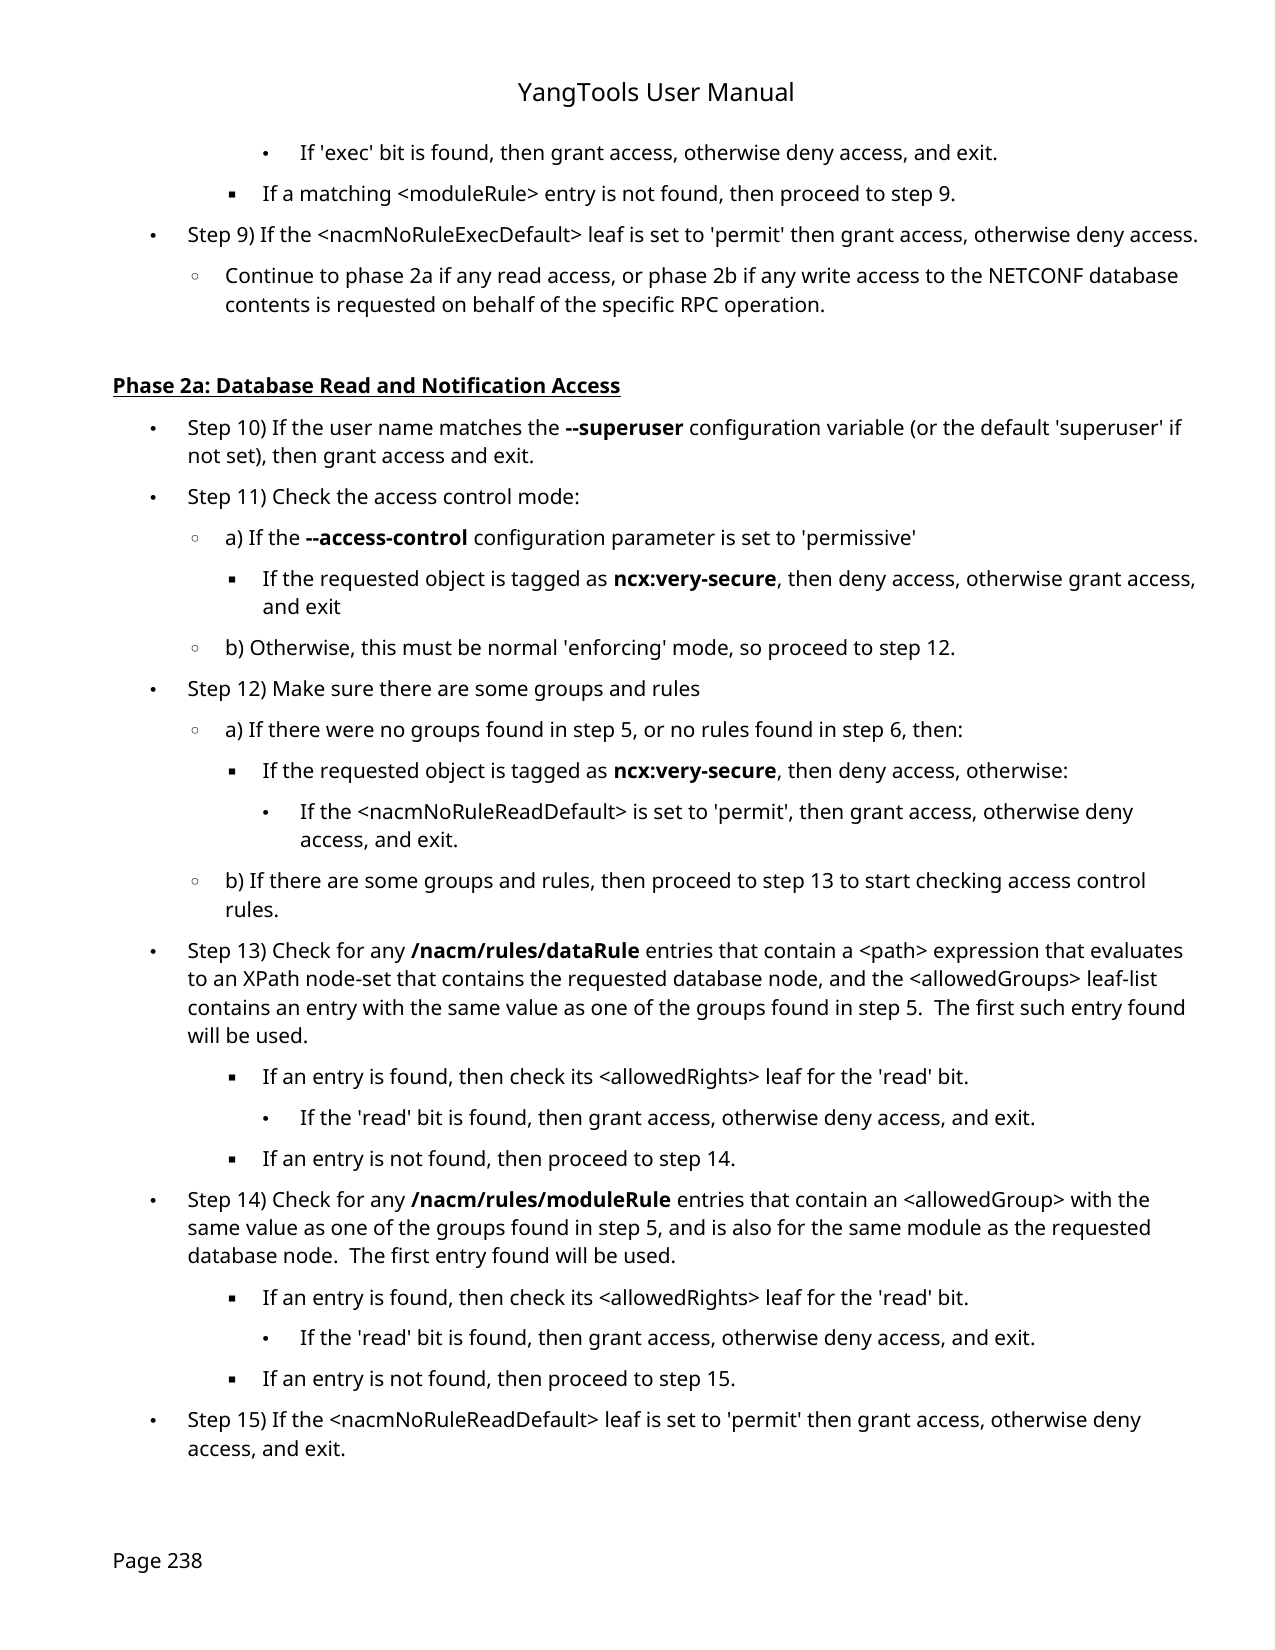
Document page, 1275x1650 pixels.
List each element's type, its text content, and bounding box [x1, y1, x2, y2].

list Continue to phase 2a if any read access, or phase 2b if any write access to the NETCONF database contents is requested on behalf of the specific RPC operation. [187, 261, 1200, 318]
list If an entry is not found, then proceed to step 15. [225, 1364, 1200, 1393]
list Step 13) Check for any /nacm/rules/dataRule entries that contain a <path> expression that evaluates to an XPath node-set that contains the requested database node, and the <allowedGroups> leaf-list contains an entry with the same value as one of the groups found in step 5. The first such entry found will be used. [150, 936, 1200, 1049]
list If the 'read' bit is found, then grant access, otherwise deny access, and exit. [262, 1103, 1200, 1131]
list a) If there were no groups found in step 5, or no rules found in step 6, then: [187, 715, 1200, 743]
list If a matching <moduleRule> entry is not found, then proceed to step 9. [225, 179, 1200, 208]
list a) If the --access-control configuration parameter is set to 'permissive' [187, 523, 1200, 551]
list If the 'read' bit is found, then grant access, otherwise deny access, and exit. [262, 1323, 1200, 1352]
list If the <nacmNoRuleReadDefault> is set to 'permit', then grant access, otherwise deny access, and exit. [262, 797, 1200, 854]
list If an entry is not found, then proceed to step 14. [225, 1144, 1200, 1172]
list If an entry is found, then check its <allowedRights> leaf for the 'read' bit. [225, 1062, 1200, 1090]
list If the requested object is tagged as ncx:very-secure, then deny access, otherwise grant access, and exit [225, 564, 1200, 621]
list Step 9) If the <nacmNoRuleExecDefault> leaf is set to 'permit' then grant access, otherwise deny access. [150, 220, 1200, 249]
list Step 14) Check for any /nacm/rules/moduleRule entries that contain an <allowedGroup> with the same value as one of the groups found in step 5, and is also for the same module as the requested database node. The first entry found will be used. [150, 1185, 1200, 1270]
text Phase 2a: Database Read and Notification Access [112, 372, 1200, 400]
list Step 11) Check the access control mode: [150, 482, 1200, 510]
list If 'exec' bit is found, then grant access, otherwise deny access, and exit. [262, 138, 1200, 167]
list b) Otherwise, this must be normal 'enforcing' mode, so proceed to step 12. [187, 633, 1200, 662]
list b) If there are some groups and rules, then proceed to step 13 to start checking access control rules. [187, 866, 1200, 923]
list Step 15) If the <nacmNoRuleReadDefault> leaf is set to 'permit' then grant access, otherwise deny access, and exit. [150, 1405, 1200, 1462]
list Step 12) Make sure there are some groups and rules [150, 674, 1200, 703]
list Step 10) If the user name matches the --superuser configuration variable (or the default 'superuser' if not set), then grant access and exit. [150, 413, 1200, 469]
list If the requested object is tagged as ncx:very-secure, then deny access, otherwise: [225, 756, 1200, 784]
list If an entry is found, then check its <allowedRights> leaf for the 'read' bit. [225, 1283, 1200, 1311]
